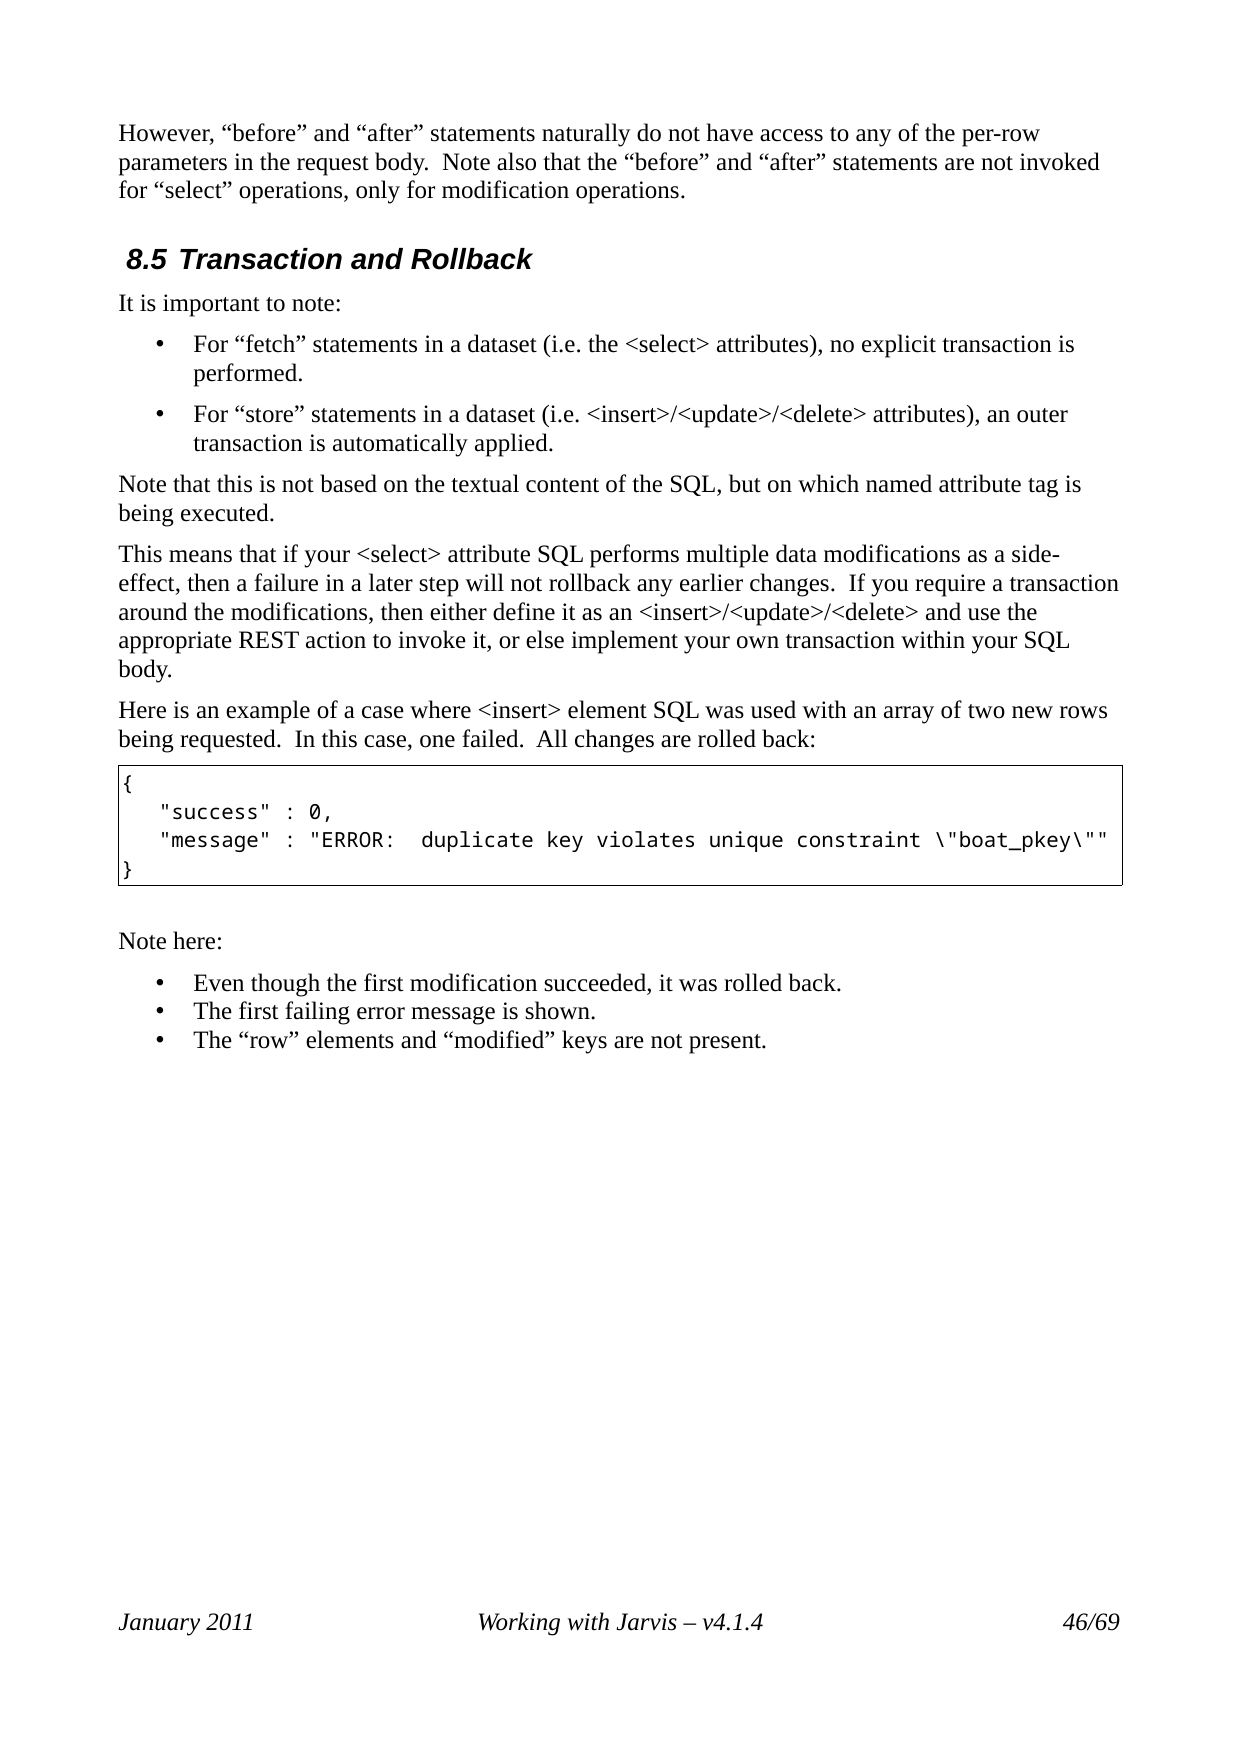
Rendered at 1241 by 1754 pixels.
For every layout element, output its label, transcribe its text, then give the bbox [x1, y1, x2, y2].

list Even though the first modification succeeded, it was rolled back. [156, 968, 1122, 996]
text Note that this is not based on the textual content of the SQL, but on which named attribute tag is being executed. [118, 469, 1122, 527]
text { [119, 766, 1122, 794]
list For “store” statements in a dataset (i.e. <insert>/<update>/<delete> attributes), an outer transaction is automatically applied. [156, 399, 1122, 457]
text However, “before” and “after” statements naturally do not have access to any of the per-row parameters in the request body. Note also that the “before” and “after” statements are not invoked for “select” operations, only for modification operations. [118, 118, 1122, 204]
list For “fetch” statements in a dataset (i.e. the <select> attributes), no explicit transaction is performed. [156, 329, 1122, 387]
text Here is an example of a case where <insert> element SQL was used with an array of two new rows being requested. In this case, one failed. All changes are rolled back: [118, 695, 1122, 753]
text } [119, 851, 1122, 885]
text This means that if your <select> attribute SQL performs multiple data modifications as a side-effect, then a failure in a later step will not rollback any earlier changes. If you require a transaction around the modifications, then either define it as an <insert>/<update>/<delete> and use the appropriate REST action to invoke it, or else implement your own transaction within your SQL body. [118, 539, 1122, 683]
text Note here: [118, 926, 1122, 955]
text "message" : "ERROR: duplicate key violates unique constraint \"boat_pkey\"" [119, 822, 1122, 851]
subtitle Transaction and Rollback [118, 242, 1122, 275]
text "success" : 0, [119, 794, 1122, 822]
list The “row” elements and “modified” keys are not present. [156, 1025, 1122, 1054]
list The first failing error message is shown. [156, 996, 1122, 1025]
text It is important to note: [118, 288, 1122, 317]
